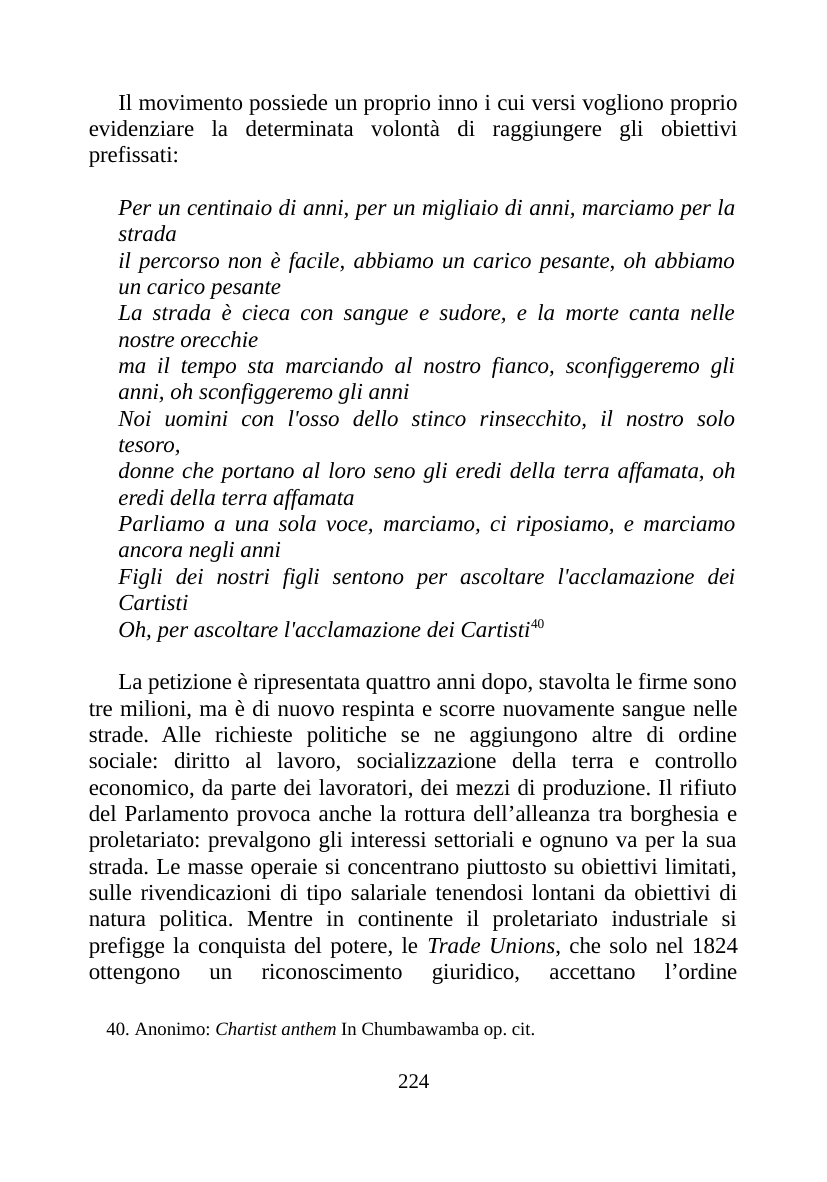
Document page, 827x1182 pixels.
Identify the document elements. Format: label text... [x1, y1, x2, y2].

text La petizione è ripresentata quattro anni dopo, stavolta le firme sono tre milioni, ma è di nuovo respinta e scorre nuovamente sangue nelle strade. Alle richieste politiche se ne aggiungono altre di ordine sociale: diritto al lavoro, socializzazione della terra e controllo economico, da parte dei lavoratori, dei mezzi di produzione. Il rifiuto del Parlamento provoca anche la rottura dell’alleanza tra borghesia e proletariato: prevalgono gli interessi settoriali e ognuno va per la sua strada. Le masse operaie si concentrano piuttosto su obiettivi limitati, sulle rivendicazioni di tipo salariale tenendosi lontani da obiettivi di natura politica. Mentre in continente il proletariato industriale si prefigge la conquista del potere, le Trade Unions, che solo nel 1824 ottengono un riconoscimento giuridico, accettano l’ordine [88, 668, 738, 984]
text Anonimo: Chartist anthem In Chumbawamba op. cit. [88, 1017, 738, 1039]
text ma il tempo sta marciando al nostro fianco, sconfiggeremo gli anni, oh sconfiggeremo gli anni [118, 352, 738, 405]
text Oh, per ascoltare l'acclamazione dei Cartisti [118, 616, 738, 642]
text Per un centinaio di anni, per un migliaio di anni, marciamo per la strada [118, 194, 738, 247]
text La strada è cieca con sangue e sudore, e la morte canta nelle nostre orecchie [118, 299, 738, 352]
text donne che portano al loro seno gli eredi della terra affamata, oh eredi della terra affamata [118, 457, 738, 510]
text il percorso non è facile, abbiamo un carico pesante, oh abbiamo un carico pesante [118, 247, 738, 299]
text Parliamo a una sola voce, marciamo, ci riposiamo, e marciamo ancora negli anni [118, 510, 738, 563]
text Figli dei nostri figli sentono per ascoltare l'acclamazione dei Cartisti [118, 563, 738, 616]
text Noi uomini con l'osso dello stinco rinsecchito, il nostro solo tesoro, [118, 405, 738, 457]
text Il movimento possiede un proprio inno i cui versi vogliono proprio evidenziare la determinata volontà di raggiungere gli obiettivi prefissati: [88, 88, 738, 168]
